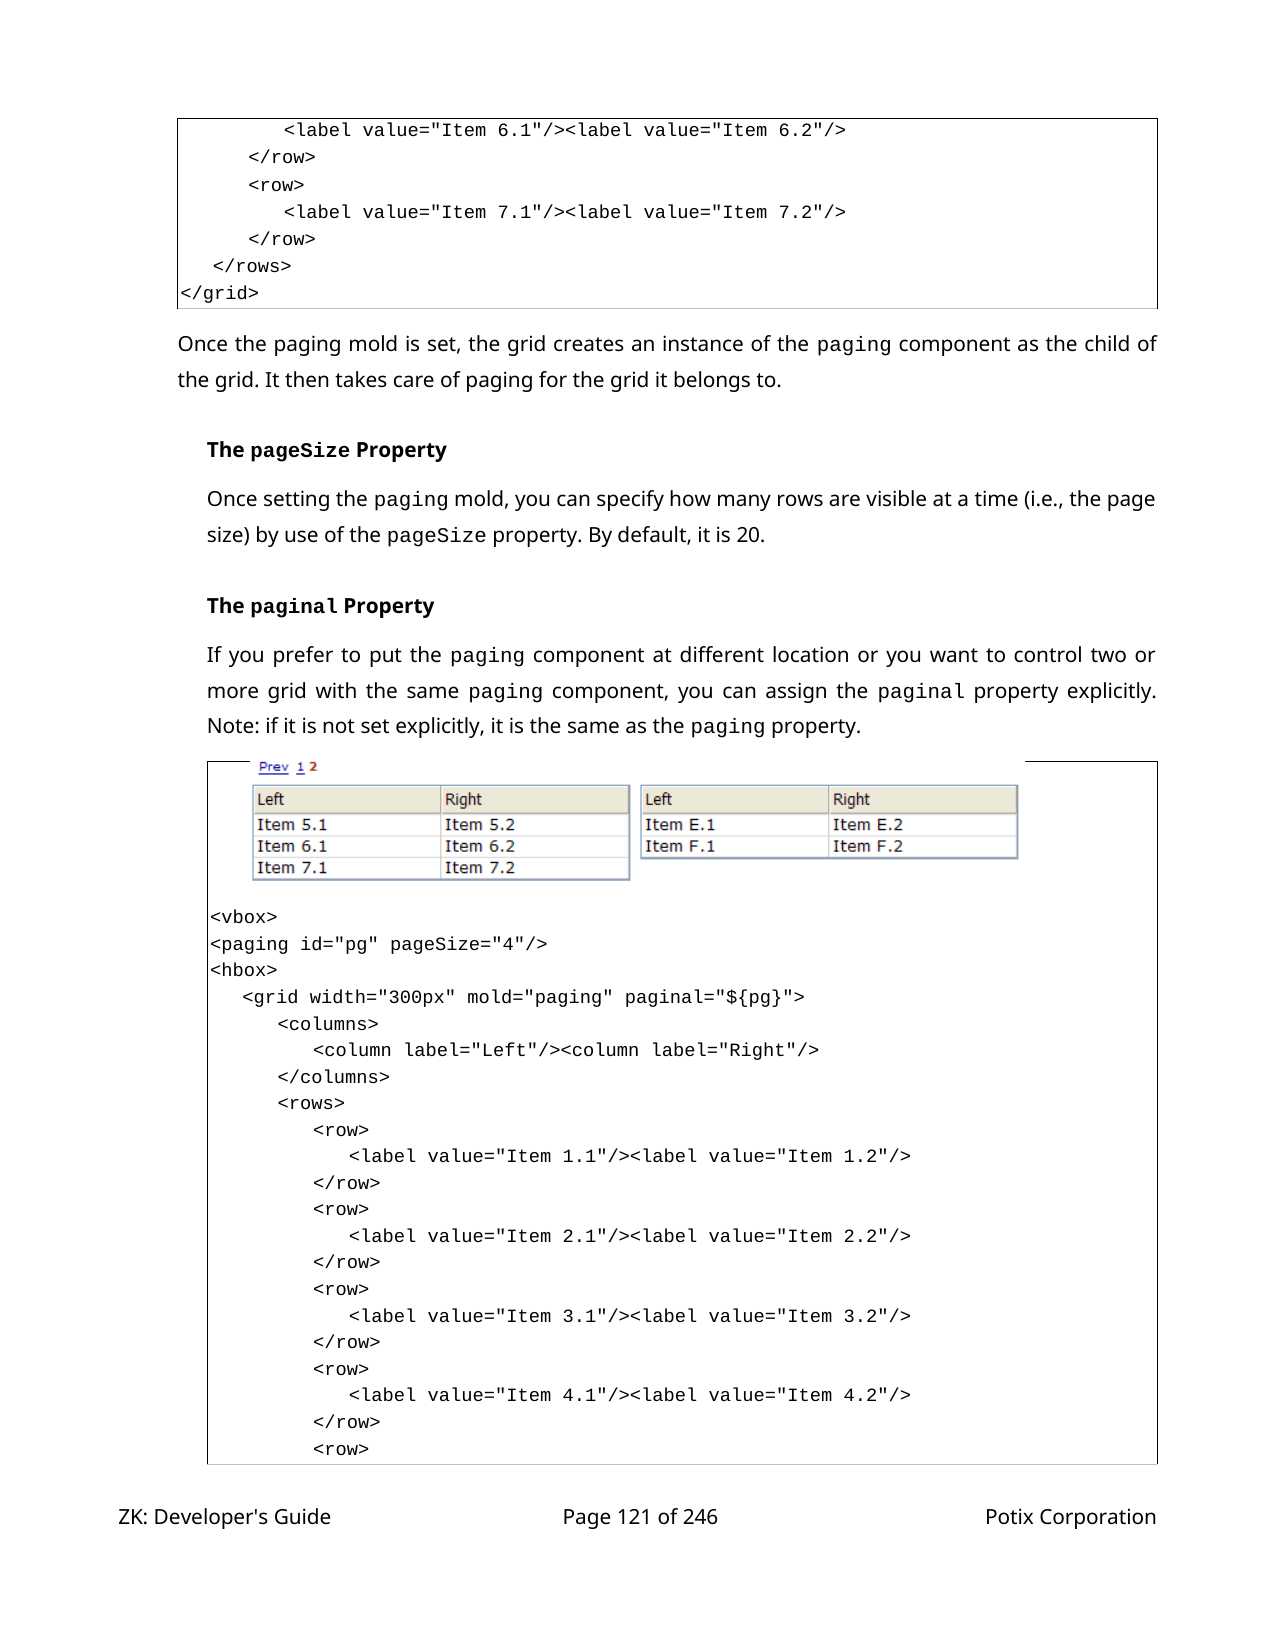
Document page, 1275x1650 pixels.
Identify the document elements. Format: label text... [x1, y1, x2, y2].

text Once the paging mold is set, the grid creates an instance of the paging component as the child of the grid. It then takes care of paging for the grid it belongs to. [177, 329, 1157, 393]
text <label value="Item 6.1"/><label value="Item 6.2"/> [178, 119, 1157, 142]
text </grid> [178, 281, 1157, 308]
text <label value="Item 7.1"/><label value="Item 7.2"/> [178, 200, 1157, 224]
text <row> [178, 172, 1157, 197]
text </rows> [178, 254, 1157, 278]
text <vbox> <paging id="pg" pageSize="4"/> <hbox> <grid width="300px" mold="paging" paginal="${pg}"> <columns> <column label="Left"/><column label="Right"/> </columns> <rows> <row> <label value="Item 1.1"/><label value="Item 1.2"/> </row> <row> <label value="Item 2.1"/><label value="Item 2.2"/> </row> <row> <label value="Item 3.1"/><label value="Item 3.2"/> </row> <row> <label value="Item 4.1"/><label value="Item 4.2"/> </row> <row> [208, 903, 1157, 1464]
subtitle The pageSize Property [207, 435, 1157, 464]
text If you prefer to put the paging component at different location or you want to control two or more grid with the same paging component, you can assign the paginal property explicitly. Note: if it is not set explicitly, it is the same as the paging property. [207, 640, 1157, 740]
subtitle The paginal Property [207, 591, 1157, 620]
text </row> [178, 227, 1157, 251]
text </row> [178, 145, 1157, 169]
text Once setting the paging mold, you can specify how many rows are visible at a time (i.e., the page size) by use of the pageSize property. By default, it is 20. [207, 484, 1157, 549]
picture [250, 757, 1025, 886]
